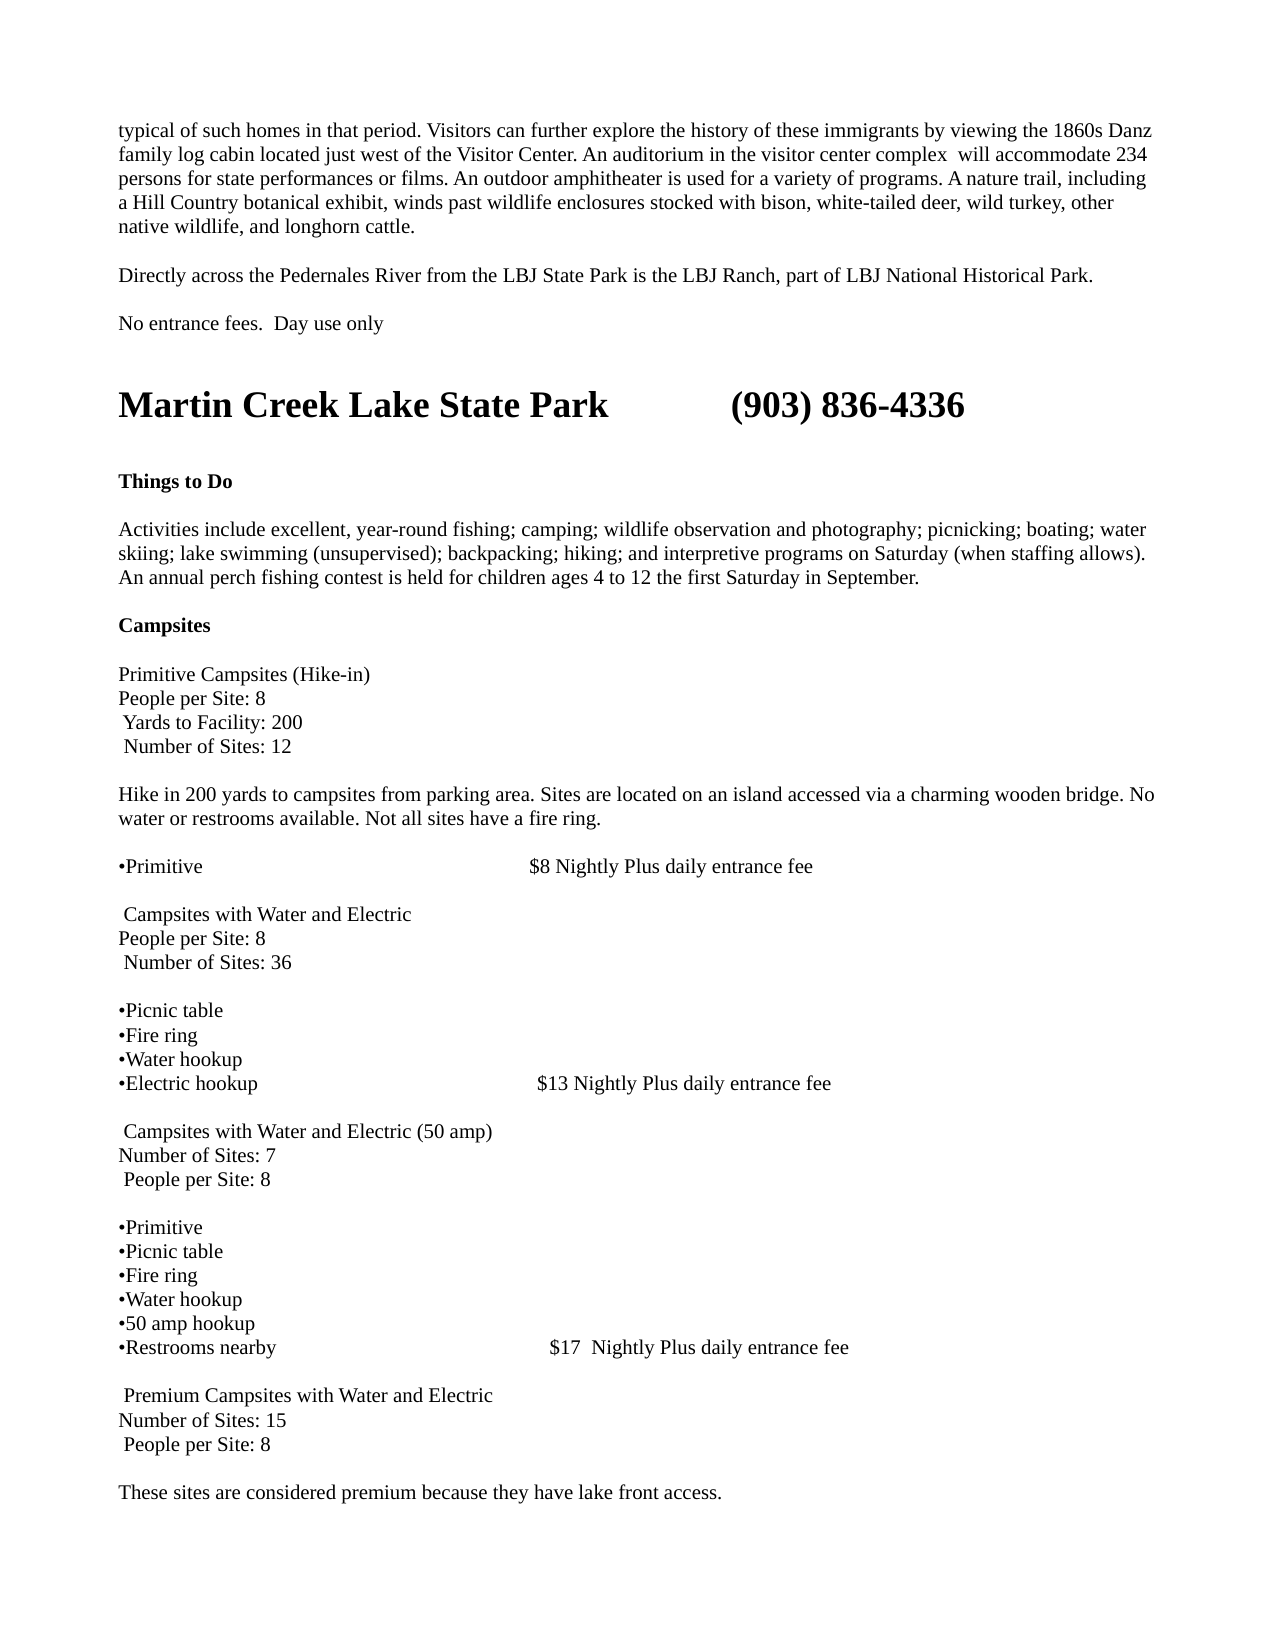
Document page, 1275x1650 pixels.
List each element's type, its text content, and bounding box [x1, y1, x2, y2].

text •Electric hookup $13 Nightly Plus daily entrance fee [118, 1071, 1157, 1095]
text No entrance fees. Day use only [118, 311, 1157, 335]
text Hike in 200 yards to campsites from parking area. Sites are located on an island accessed via a charming wooden bridge. No water or restrooms available. Not all sites have a fire ring. [118, 782, 1157, 830]
text •Fire ring [118, 1022, 1157, 1047]
text Number of Sites: 36 [118, 950, 1157, 974]
text Campsites with Water and Electric (50 amp) [118, 1119, 1157, 1143]
text Directly across the Pedernales River from the LBJ State Park is the LBJ Ranch, part of LBJ National Historical Park. [118, 262, 1157, 287]
text Number of Sites: 15 [118, 1407, 1157, 1432]
text Activities include excellent, year-round fishing; camping; wildlife observation and photography; picnicking; boating; water skiing; lake swimming (unsupervised); backpacking; hiking; and interpretive programs on Saturday (when staffing allows). An annual perch fishing contest is held for children ages 4 to 12 the first Saturday in September. [118, 517, 1157, 589]
text Number of Sites: 12 [118, 734, 1157, 758]
text Yards to Facility: 200 [118, 710, 1157, 734]
text •Fire ring [118, 1263, 1157, 1287]
text •Picnic table [118, 1239, 1157, 1263]
text Campsites [118, 613, 1157, 637]
text •Picnic table [118, 998, 1157, 1022]
text People per Site: 8 [118, 1167, 1157, 1191]
text •Primitive [118, 1215, 1157, 1239]
text People per Site: 8 [118, 686, 1157, 710]
text Primitive Campsites (Hike-in) [118, 662, 1157, 686]
text Number of Sites: 7 [118, 1143, 1157, 1167]
text Things to Do [118, 469, 1157, 493]
text Premium Campsites with Water and Electric [118, 1383, 1157, 1407]
text People per Site: 8 [118, 1432, 1157, 1456]
text typical of such homes in that period. Visitors can further explore the history of these immigrants by viewing the 1860s Danz family log cabin located just west of the Visitor Center. An auditorium in the visitor center complex will accommodate 234 persons for state performances or films. An outdoor amphitheater is used for a variety of programs. A nature trail, including a Hill Country botanical exhibit, winds past wildlife enclosures stocked with bison, white-tailed deer, wild turkey, other native wildlife, and longhorn cattle. [118, 118, 1157, 238]
text •Restrooms nearby $17 Nightly Plus daily entrance fee [118, 1335, 1157, 1359]
text These sites are considered premium because they have lake front access. [118, 1480, 1157, 1504]
text •Primitive $8 Nightly Plus daily entrance fee [118, 854, 1157, 878]
text People per Site: 8 [118, 926, 1157, 950]
text •Water hookup [118, 1047, 1157, 1071]
text Campsites with Water and Electric [118, 902, 1157, 926]
text •50 amp hookup [118, 1311, 1157, 1335]
text •Water hookup [118, 1287, 1157, 1311]
text Martin Creek Lake State Park (903) 836-4336 [118, 383, 1157, 426]
